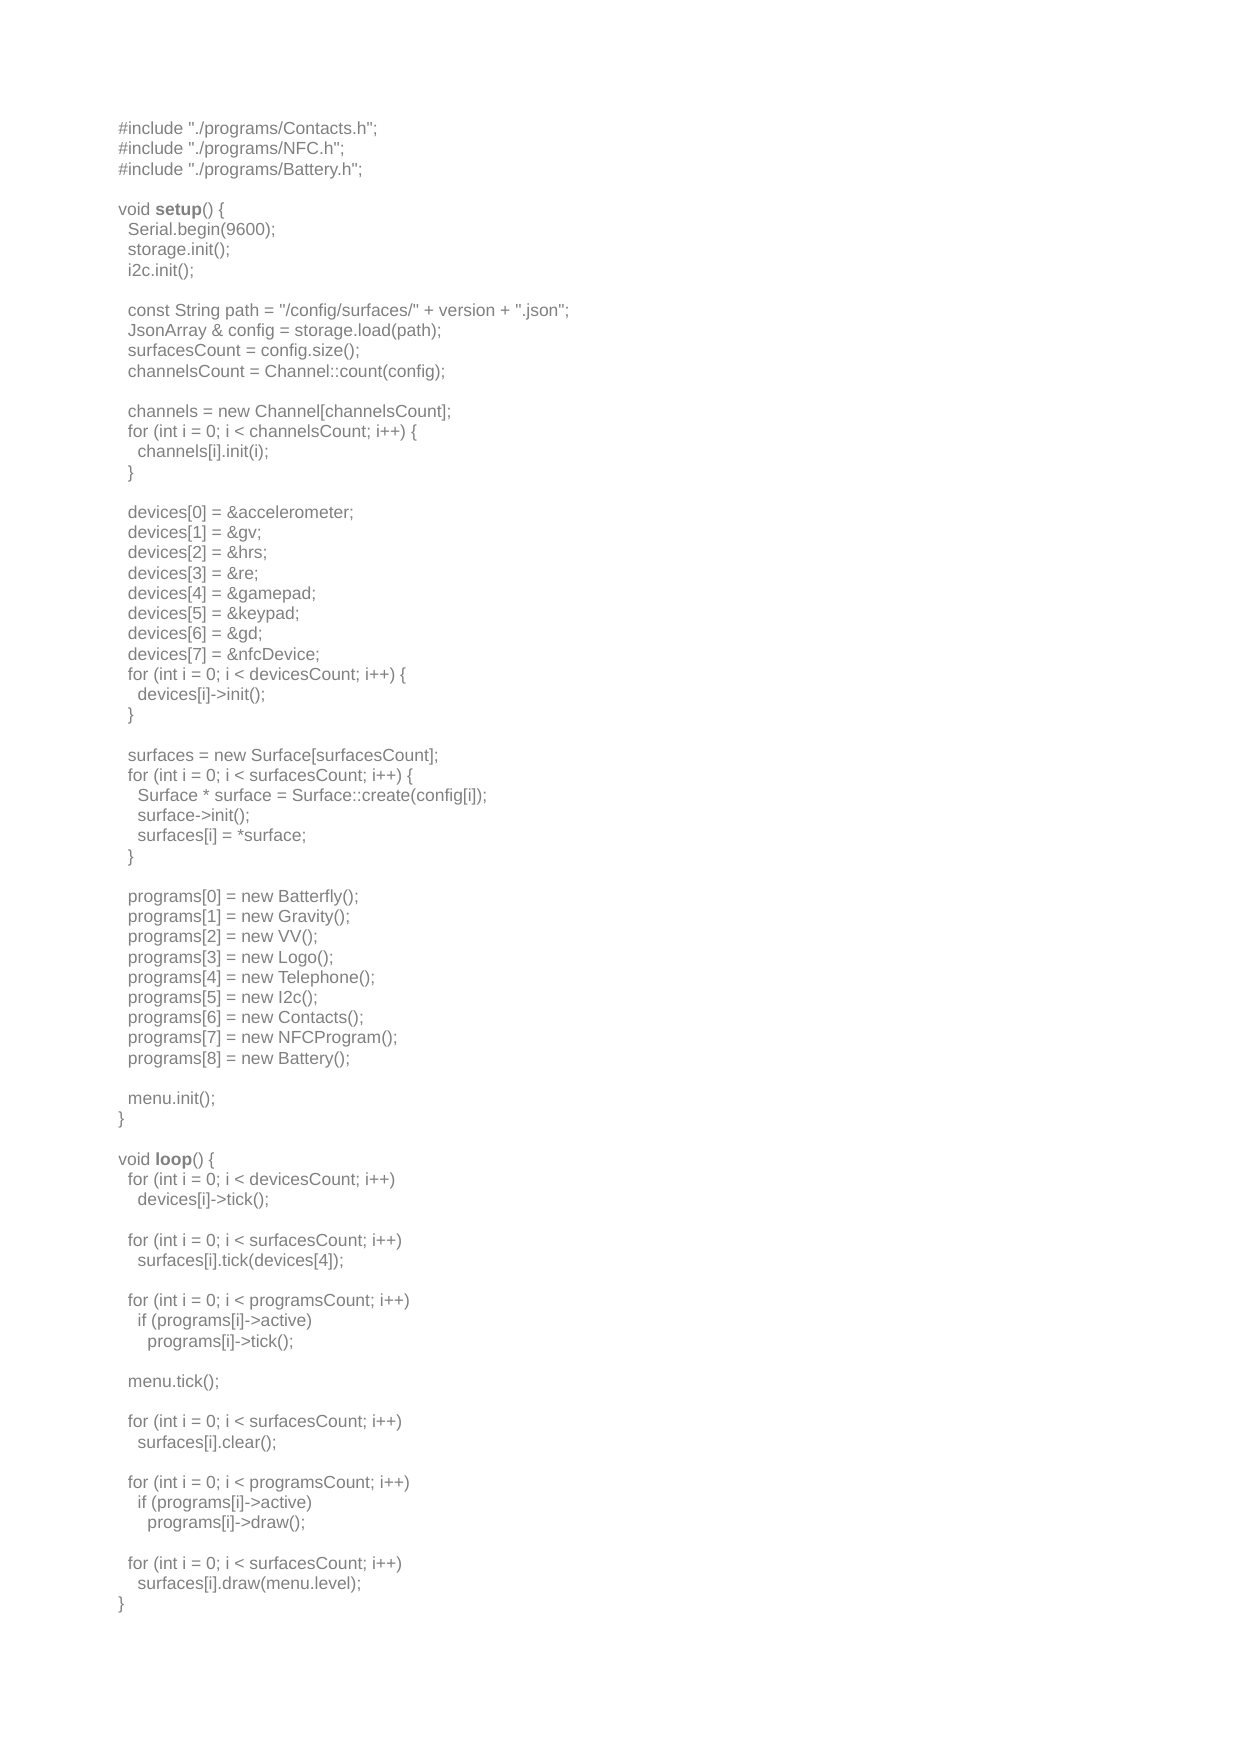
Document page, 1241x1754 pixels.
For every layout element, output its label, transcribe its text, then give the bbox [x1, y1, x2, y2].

text for (int i = 0; i < devicesCount; i++) [118, 1169, 1122, 1189]
text } [118, 704, 1122, 724]
text surfaces[i].draw(menu.level); [118, 1573, 1122, 1593]
text programs[5] = new I2c(); [118, 987, 1122, 1007]
text void loop() { [118, 1149, 1122, 1169]
text #include "./programs/Battery.h"; [118, 158, 1122, 179]
text } [118, 1593, 1122, 1613]
text surface->init(); [118, 805, 1122, 825]
text devices[i]->init(); [118, 684, 1122, 704]
text if (programs[i]->active) [118, 1492, 1122, 1512]
text for (int i = 0; i < surfacesCount; i++) [118, 1411, 1122, 1432]
text if (programs[i]->active) [118, 1310, 1122, 1331]
text for (int i = 0; i < channelsCount; i++) { [118, 421, 1122, 441]
text channelsCount = Channel::count(config); [118, 361, 1122, 381]
text channels[i].init(i); [118, 441, 1122, 462]
text programs[6] = new Contacts(); [118, 1007, 1122, 1027]
text devices[i]->tick(); [118, 1189, 1122, 1209]
text void setup() { [118, 199, 1122, 219]
text } [118, 1108, 1122, 1128]
text JsonArray & config = storage.load(path); [118, 320, 1122, 340]
text programs[3] = new Logo(); [118, 947, 1122, 967]
text for (int i = 0; i < programsCount; i++) [118, 1290, 1122, 1310]
text Surface * surface = Surface::create(config[i]); [118, 785, 1122, 805]
text Serial.begin(9600); [118, 219, 1122, 239]
text programs[4] = new Telephone(); [118, 967, 1122, 987]
text devices[3] = &re; [118, 563, 1122, 583]
text for (int i = 0; i < surfacesCount; i++) [118, 1553, 1122, 1573]
text devices[4] = &gamepad; [118, 583, 1122, 603]
text surfaces[i].clear(); [118, 1432, 1122, 1452]
text programs[0] = new Batterfly(); [118, 886, 1122, 906]
text #include "./programs/Contacts.h"; [118, 118, 1122, 138]
text for (int i = 0; i < surfacesCount; i++) [118, 1229, 1122, 1250]
text i2c.init(); [118, 259, 1122, 280]
text devices[6] = &gd; [118, 623, 1122, 643]
text devices[1] = &gv; [118, 522, 1122, 542]
text devices[2] = &hrs; [118, 542, 1122, 563]
text } [118, 846, 1122, 866]
text programs[8] = new Battery(); [118, 1048, 1122, 1068]
text surfaces[i].tick(devices[4]); [118, 1250, 1122, 1270]
text for (int i = 0; i < surfacesCount; i++) { [118, 765, 1122, 785]
text storage.init(); [118, 239, 1122, 259]
text programs[i]->tick(); [118, 1331, 1122, 1351]
text for (int i = 0; i < devicesCount; i++) { [118, 664, 1122, 684]
text channels = new Channel[channelsCount]; [118, 401, 1122, 421]
text programs[1] = new Gravity(); [118, 906, 1122, 926]
text #include "./programs/NFC.h"; [118, 138, 1122, 158]
text menu.tick(); [118, 1371, 1122, 1391]
text programs[2] = new VV(); [118, 926, 1122, 947]
text const String path = "/config/surfaces/" + version + ".json"; [118, 300, 1122, 320]
text programs[7] = new NFCProgram(); [118, 1027, 1122, 1048]
text for (int i = 0; i < programsCount; i++) [118, 1472, 1122, 1492]
text } [118, 462, 1122, 482]
text menu.init(); [118, 1088, 1122, 1108]
text devices[0] = &accelerometer; [118, 502, 1122, 522]
text programs[i]->draw(); [118, 1512, 1122, 1533]
text devices[5] = &keypad; [118, 603, 1122, 623]
text surfaces[i] = *surface; [118, 825, 1122, 846]
text devices[7] = &nfcDevice; [118, 643, 1122, 664]
text surfacesCount = config.size(); [118, 340, 1122, 361]
text surfaces = new Surface[surfacesCount]; [118, 744, 1122, 765]
